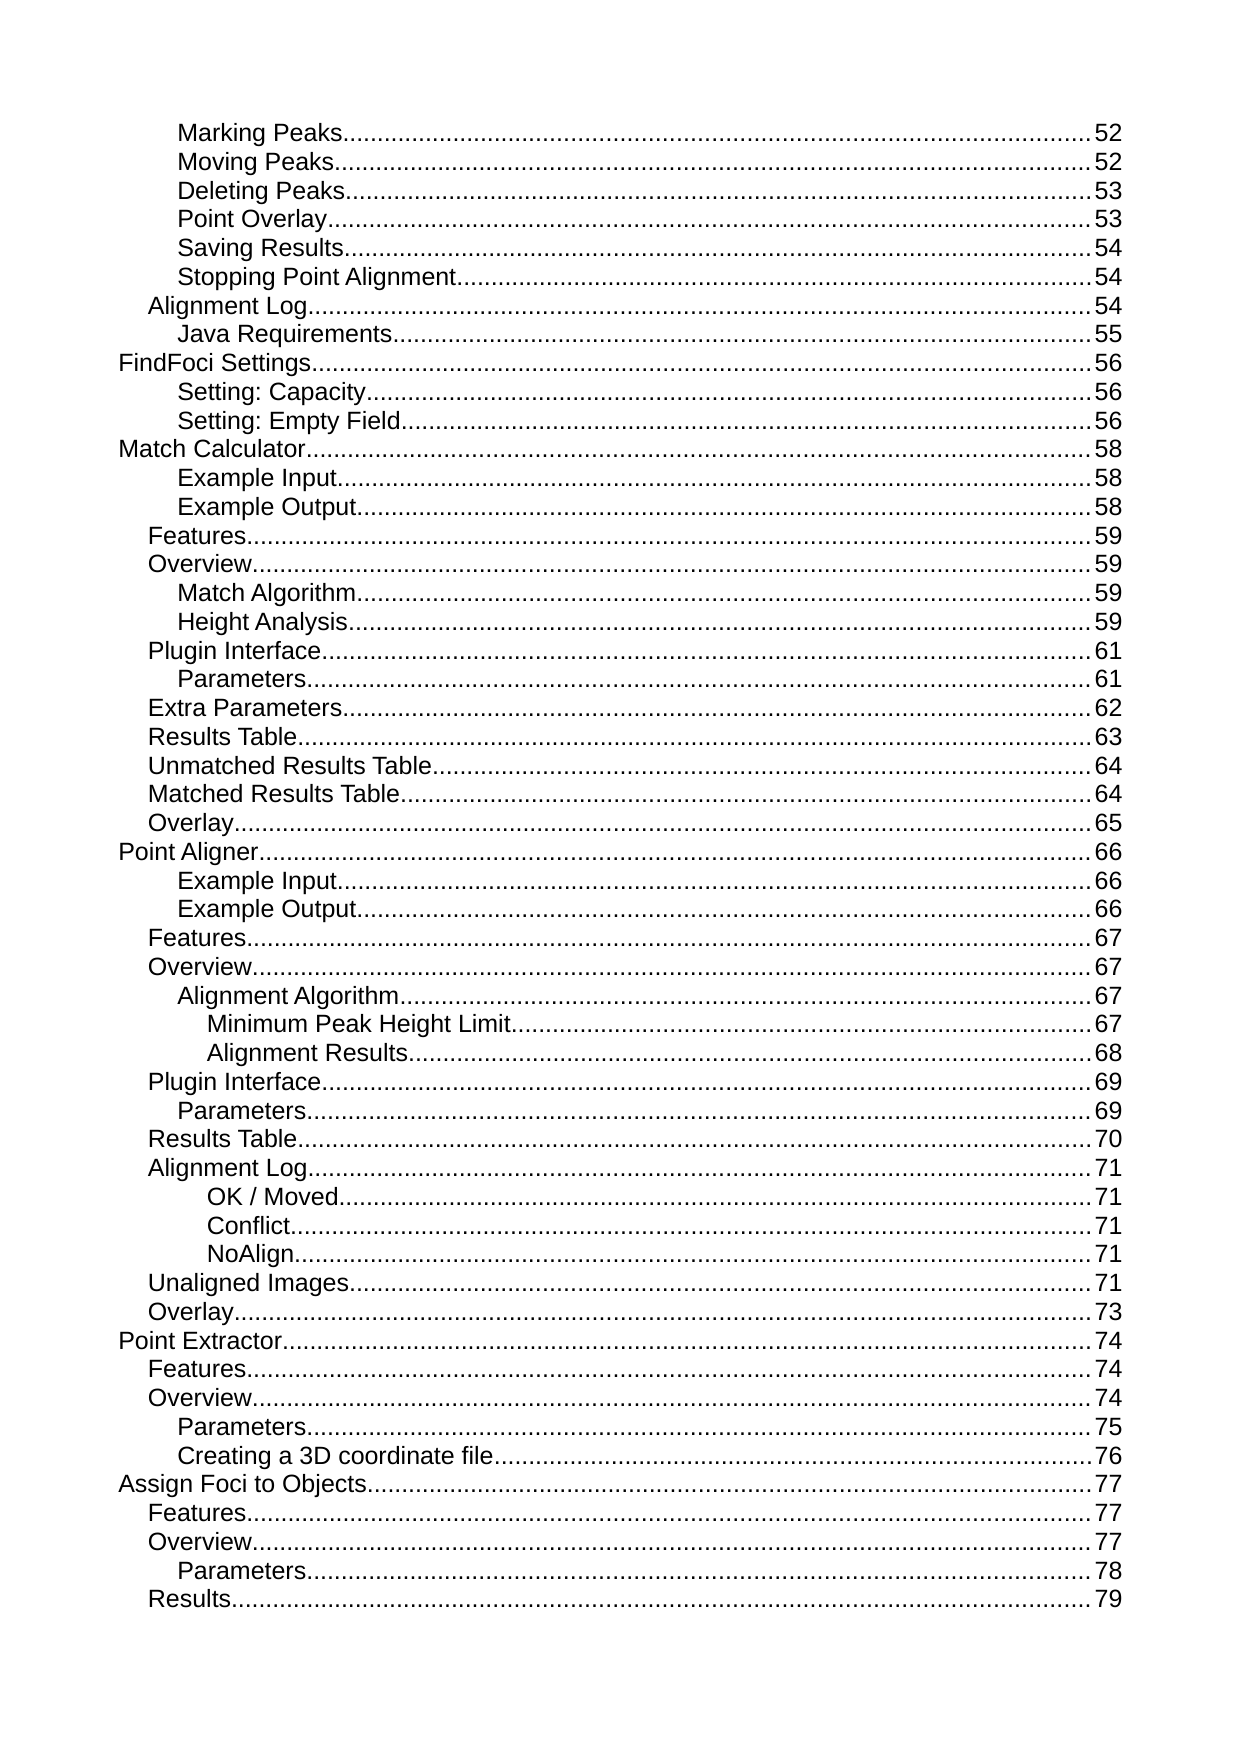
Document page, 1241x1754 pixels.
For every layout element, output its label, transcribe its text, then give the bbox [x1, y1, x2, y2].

text Example Output 66 [177, 894, 1122, 923]
text Parameters 69 [177, 1096, 1122, 1124]
text NoAlign 71 [207, 1239, 1122, 1268]
text Matched Results Table 64 [148, 779, 1122, 808]
text Features 59 [148, 521, 1122, 549]
text Minimum Peak Height Limit 67 [207, 1009, 1122, 1038]
text Moving Peaks 52 [177, 147, 1122, 176]
text Match Algorithm 59 [177, 578, 1122, 607]
text Alignment Algorithm 67 [177, 981, 1122, 1009]
text Java Requirements 55 [177, 319, 1122, 348]
text Parameters 78 [177, 1556, 1122, 1584]
text Deleting Peaks 53 [177, 176, 1122, 204]
text Overlay 65 [148, 808, 1122, 837]
text Results 79 [148, 1584, 1122, 1613]
text Unaligned Images 71 [148, 1268, 1122, 1297]
text Height Analysis 59 [177, 607, 1122, 636]
text Alignment Log 71 [148, 1153, 1122, 1182]
text Setting: Capacity 56 [177, 377, 1122, 406]
text Marking Peaks 52 [177, 118, 1122, 147]
text Point Aligner 66 [118, 837, 1122, 866]
text FindFoci Settings 56 [118, 348, 1122, 377]
text Overview 77 [148, 1527, 1122, 1556]
text Example Output 58 [177, 492, 1122, 521]
text Overview 59 [148, 549, 1122, 578]
text Creating a 3D coordinate file 76 [177, 1441, 1122, 1469]
text Features 74 [148, 1354, 1122, 1383]
text Plugin Interface 69 [148, 1067, 1122, 1096]
text OK / Moved 71 [207, 1182, 1122, 1211]
text Point Overlay 53 [177, 204, 1122, 233]
text Overlay 73 [148, 1297, 1122, 1326]
text Parameters 61 [177, 664, 1122, 693]
text Setting: Empty Field 56 [177, 406, 1122, 434]
text Plugin Interface 61 [148, 636, 1122, 664]
text Match Calculator 58 [118, 434, 1122, 463]
text Features 77 [148, 1498, 1122, 1527]
text Results Table 63 [148, 722, 1122, 751]
text Extra Parameters 62 [148, 693, 1122, 722]
text Alignment Results 68 [207, 1038, 1122, 1067]
text Results Table 70 [148, 1124, 1122, 1153]
text Parameters 75 [177, 1412, 1122, 1441]
text Example Input 66 [177, 866, 1122, 894]
text Overview 67 [148, 952, 1122, 981]
text Conflict 71 [207, 1211, 1122, 1239]
text Alignment Log 54 [148, 291, 1122, 319]
text Overview 74 [148, 1383, 1122, 1412]
text Example Input 58 [177, 463, 1122, 492]
text Stopping Point Alignment 54 [177, 262, 1122, 291]
text Assign Foci to Objects 77 [118, 1469, 1122, 1498]
text Saving Results 54 [177, 233, 1122, 262]
text Unmatched Results Table 64 [148, 751, 1122, 779]
text Point Extractor 74 [118, 1326, 1122, 1354]
text Features 67 [148, 923, 1122, 952]
